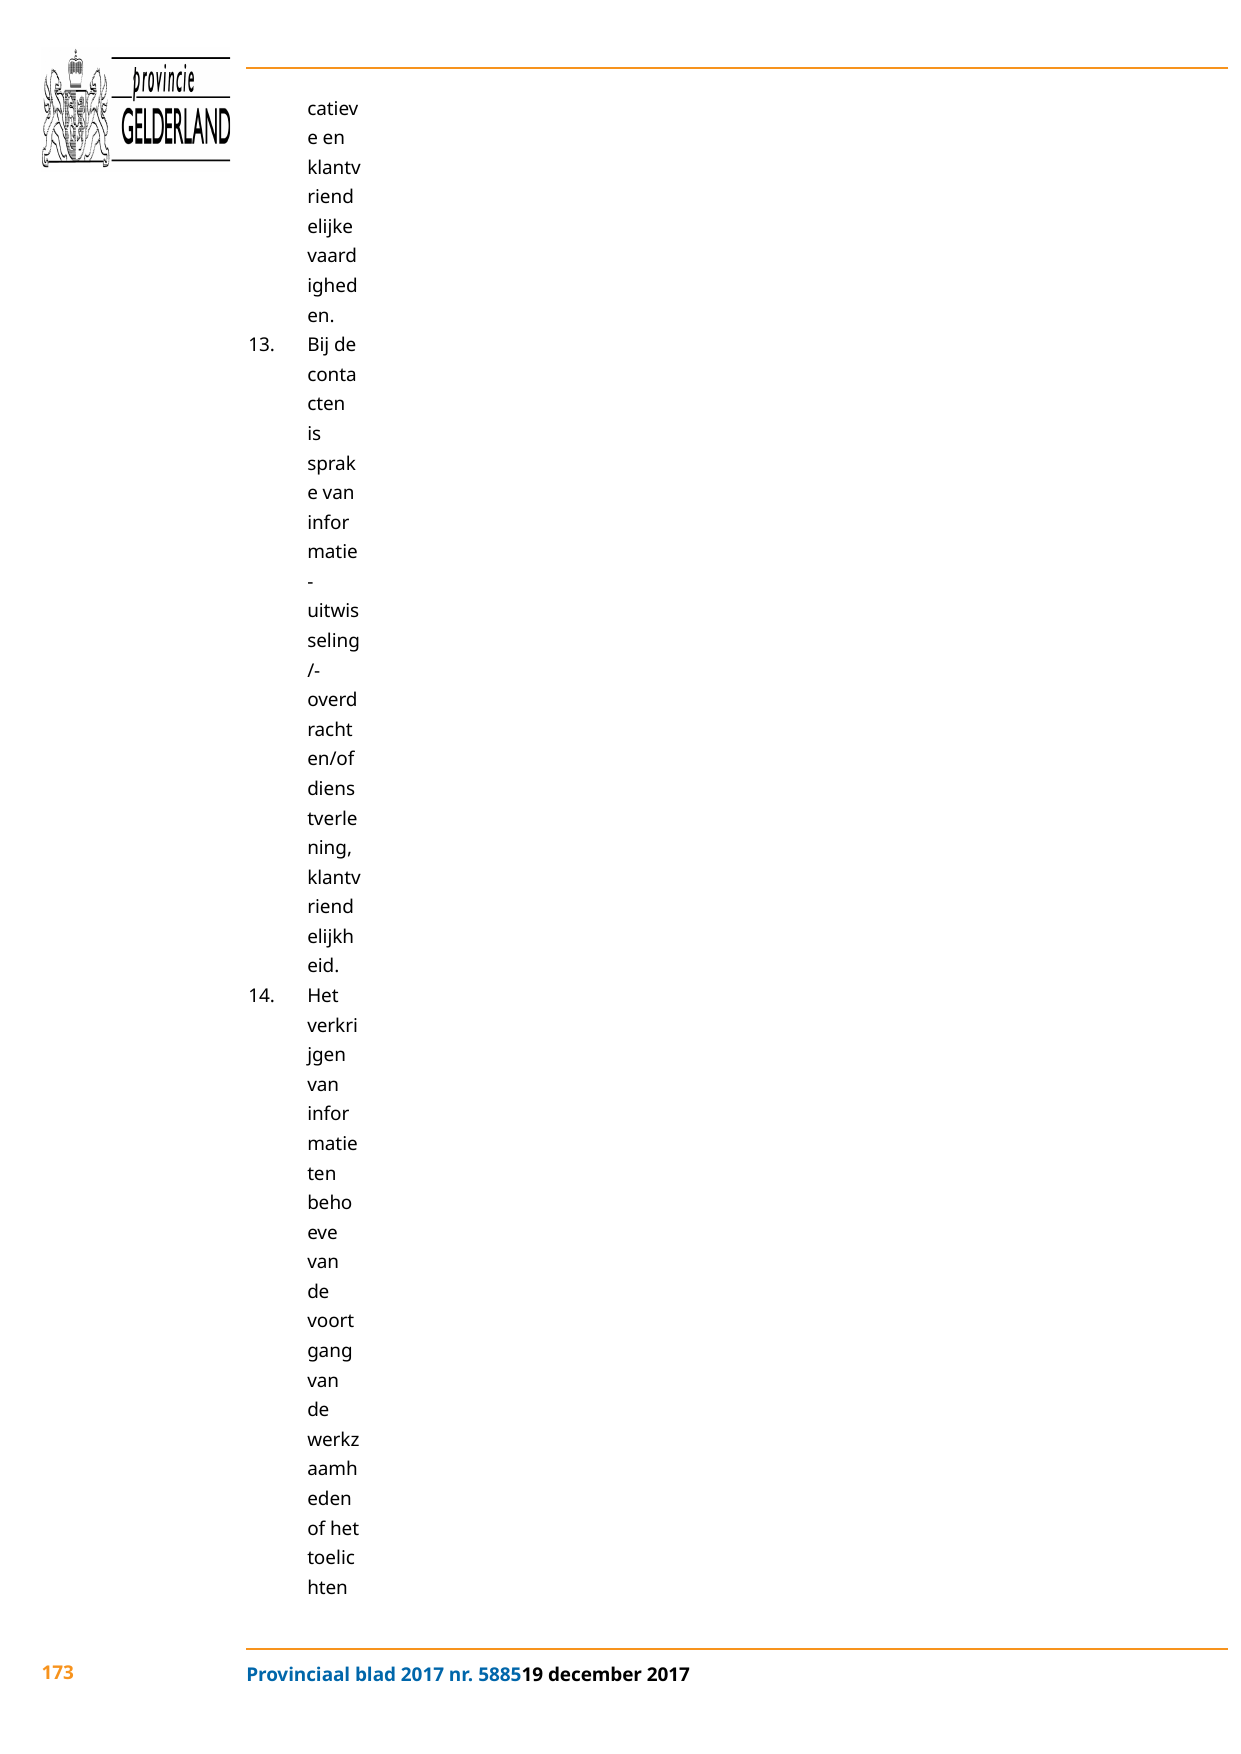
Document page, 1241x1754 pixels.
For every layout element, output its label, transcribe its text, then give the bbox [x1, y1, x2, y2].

table_cell [813, 95, 926, 1600]
table_cell [587, 95, 700, 1600]
table_cell [361, 95, 474, 1600]
picture [41, 47, 231, 172]
table_cell [474, 95, 587, 1600]
table_cell [700, 95, 813, 1600]
table_cell [1039, 95, 1152, 1600]
table_cell [926, 95, 1038, 1600]
table_cell catieve en klantvriendelijke vaardigheden. Bij de contacten is sprake van informatie-uitwisseling/-overdracht en/of dienstverlening, klantvriendelijkheid. Het verkrijgen van informatie ten behoeve van de voortgang van de werkzaamheden of het toelichten [248, 95, 361, 1600]
